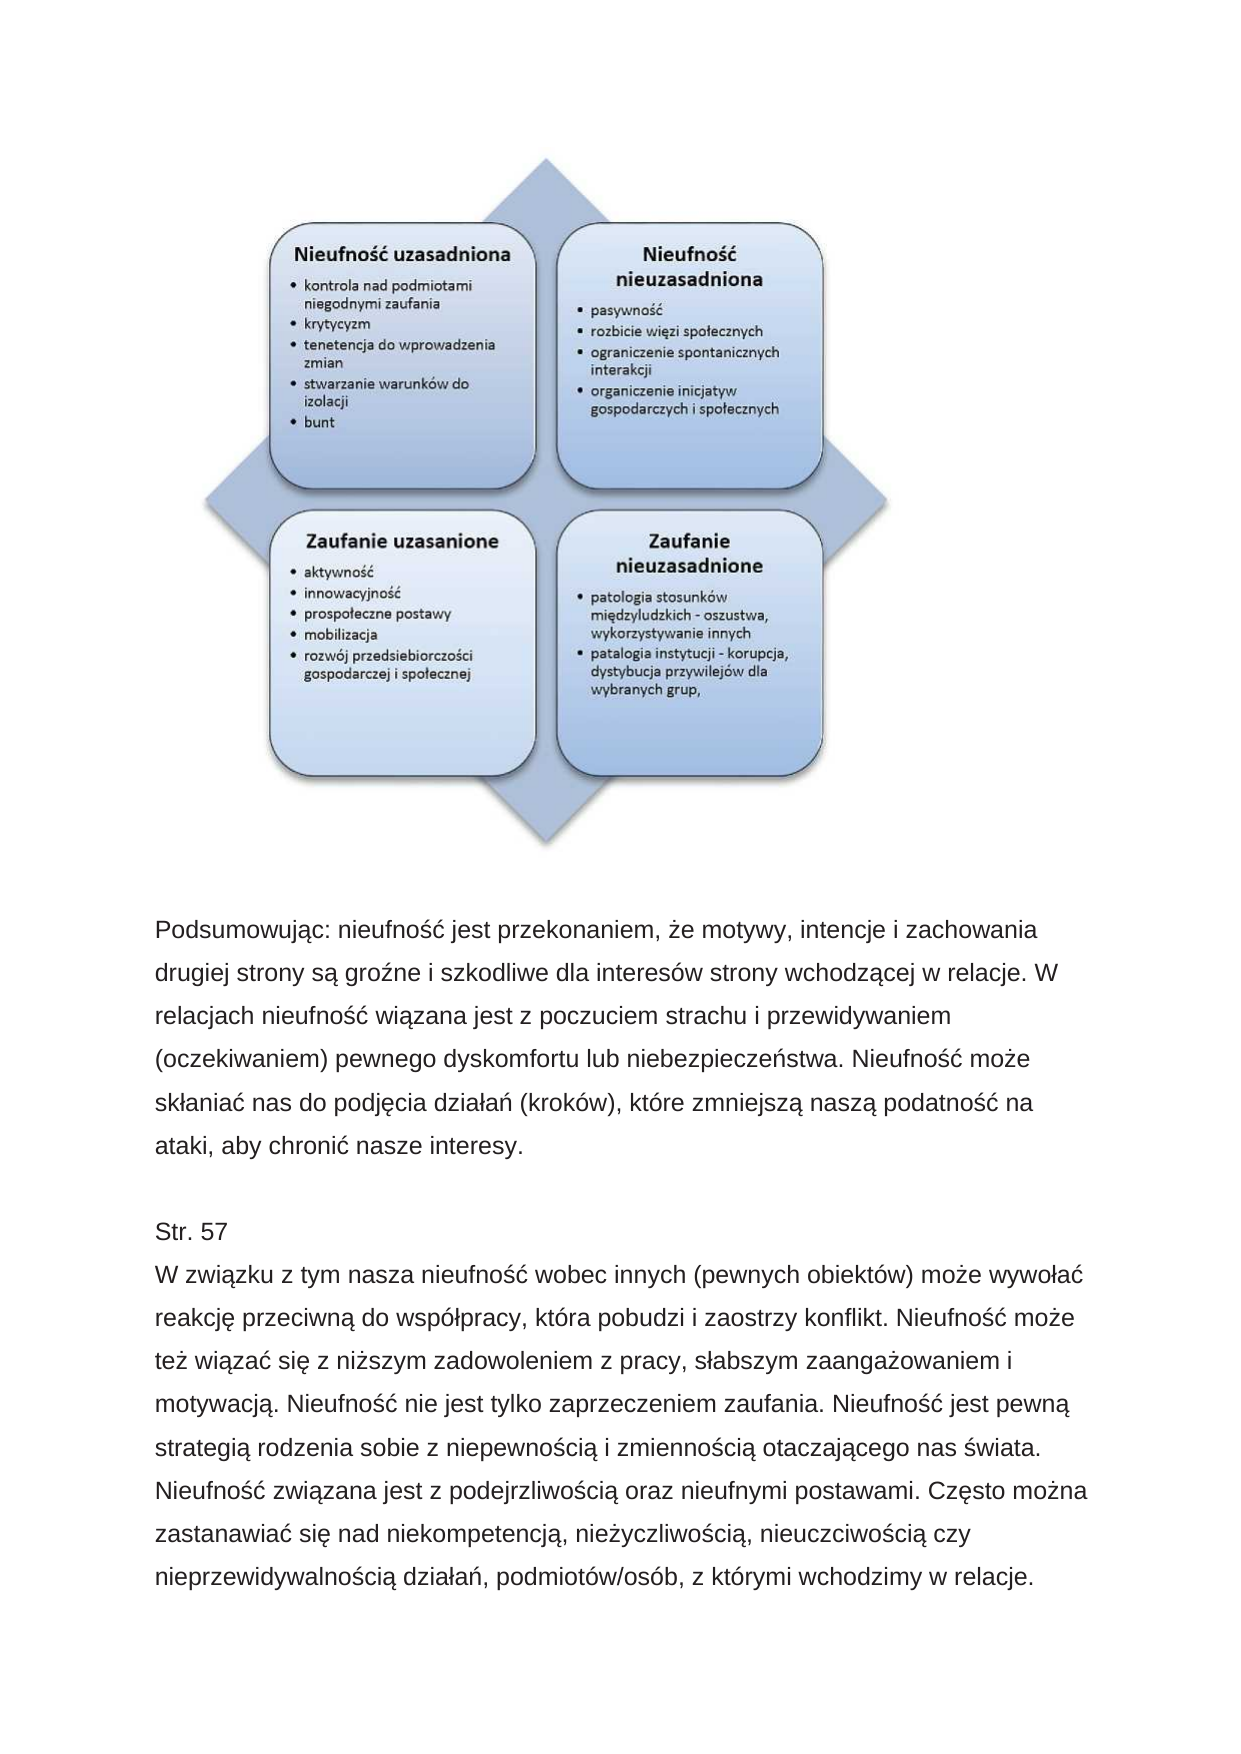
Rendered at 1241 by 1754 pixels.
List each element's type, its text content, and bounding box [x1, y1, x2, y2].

text Podsumowując: nieufność jest przekonaniem, że motywy, intencje i zachowania drugiej strony są groźne i szkodliwe dla interesów strony wchodzącej w relacje. W relacjach nieufność wiązana jest z poczuciem strachu i przewidywaniem (oczekiwaniem) pewnego dyskomfortu lub niebezpieczeństwa. Nieufność może skłaniać nas do podjęcia działań (kroków), które zmniejszą naszą podatność na ataki, aby chronić nasze interesy. [154, 915, 1093, 1159]
text Str. 57 [154, 1217, 1093, 1246]
picture [154, 147, 941, 858]
text W związku z tym nasza nieufność wobec innych (pewnych obiektów) może wywołać reakcję przeciwną do współpracy, która pobudzi i zaostrzy konflikt. Nieufność może też wiązać się z niższym zadowoleniem z pracy, słabszym zaangażowaniem i motywacją. Nieufność nie jest tylko zaprzeczeniem zaufania. Nieufność jest pewną strategią rodzenia sobie z niepewnością i zmiennością otaczającego nas świata. Nieufność związana jest z podejrzliwością oraz nieufnymi postawami. Często można zastanawiać się nad niekompetencją, nieżyczliwością, nieuczciwością czy nieprzewidywalnością działań, podmiotów/osób, z którymi wchodzimy w relacje. [154, 1260, 1093, 1591]
